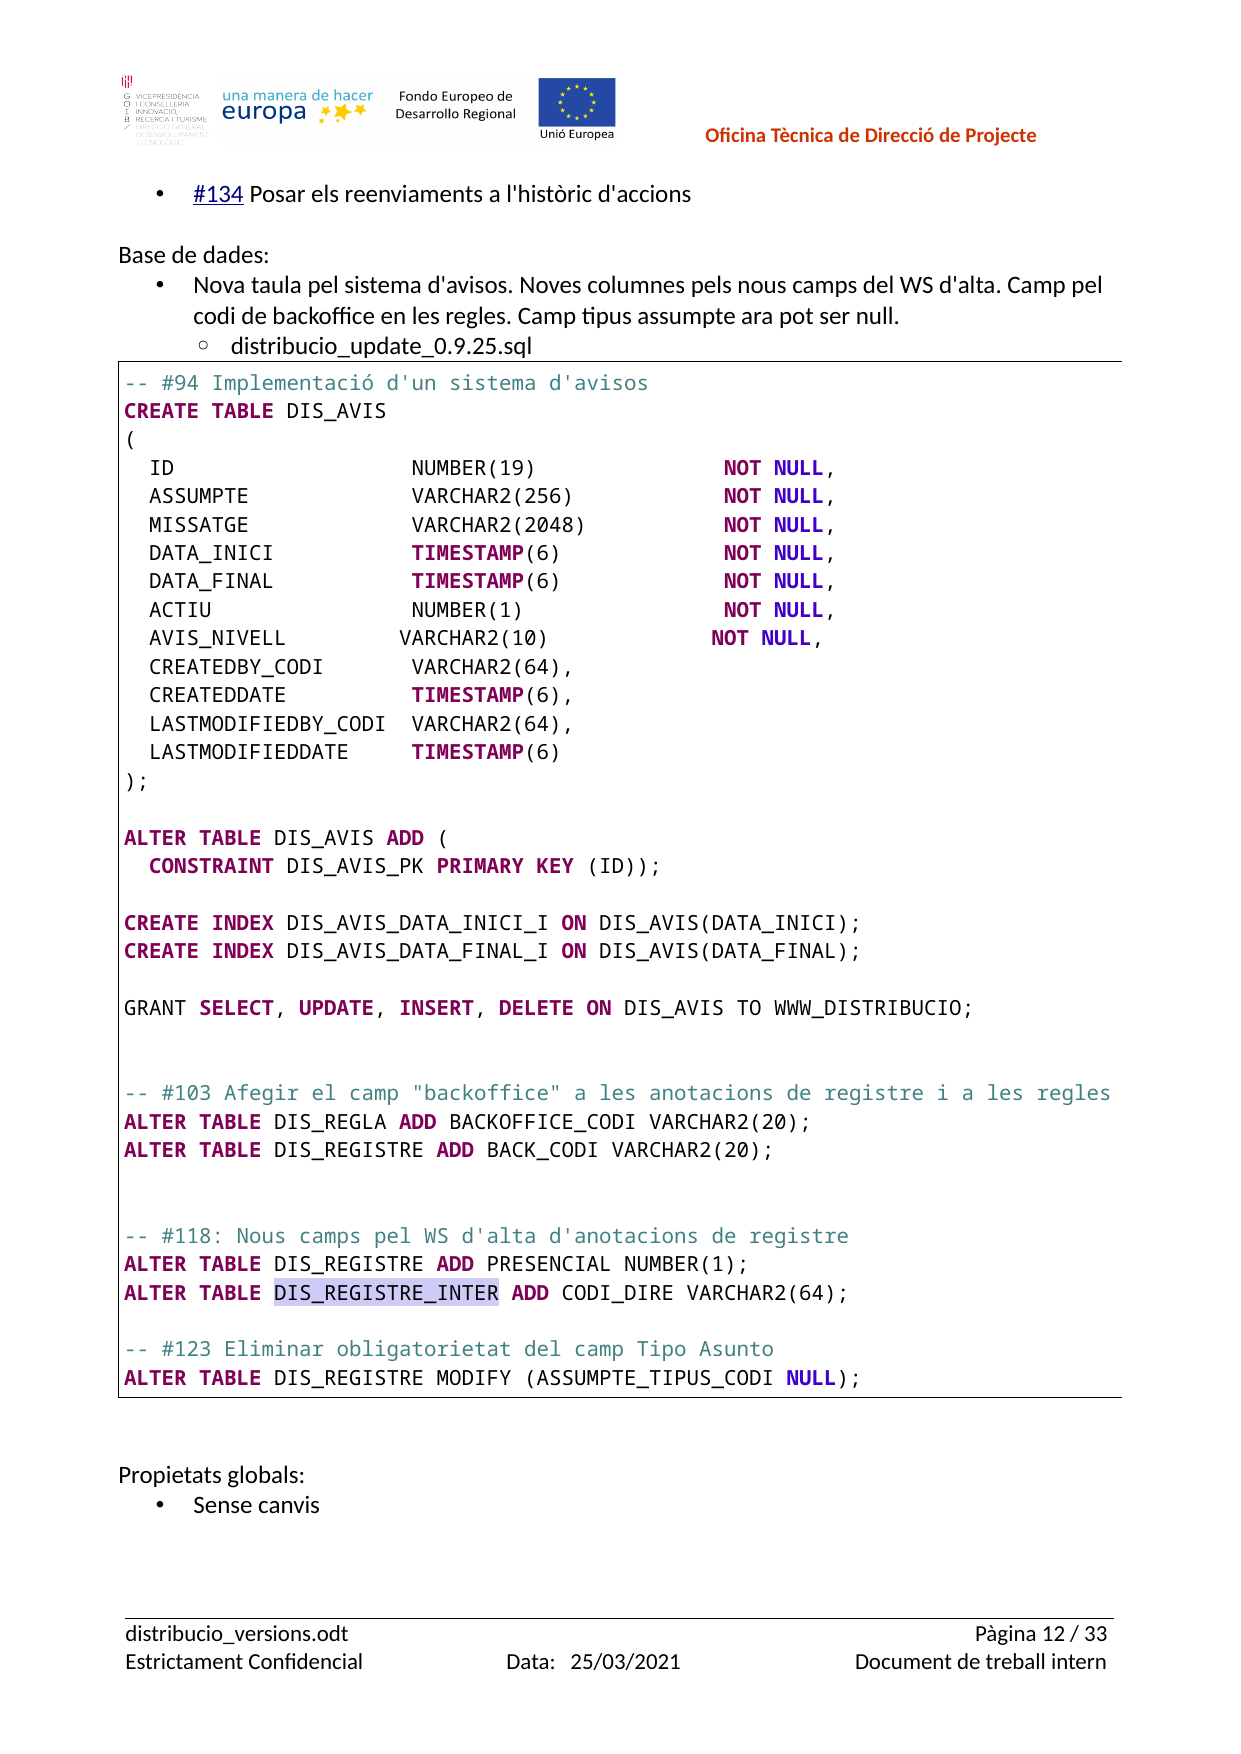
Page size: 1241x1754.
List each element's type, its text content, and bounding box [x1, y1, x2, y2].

list Nova taula pel sistema d'avisos. Noves columnes pels nous camps del WS d'alta. Camp pel codi de backoffice en les regles. Camp tipus assumpte ara pot ser null. [156, 269, 1122, 330]
list #134 Posar els reenviaments a l'històric d'accions [156, 178, 1122, 208]
table_header -- #94 Implementació d'un sistema d'avisos CREATE TABLE DIS_AVIS ( ID NUMBER(19) NOT NULL, ASSUMPTE VARCHAR2(256) NOT NULL, MISSATGE VARCHAR2(2048) NOT NULL, DATA_INICI TIMESTAMP(6) NOT NULL, DATA_FINAL TIMESTAMP(6) NOT NULL, ACTIU NUMBER(1) NOT NULL, AVIS_NIVELL VARCHAR2(10) NOT NULL, CREATEDBY_CODI VARCHAR2(64), CREATEDDATE TIMESTAMP(6), LASTMODIFIEDBY_CODI VARCHAR2(64), LASTMODIFIEDDATE TIMESTAMP(6) ); ALTER TABLE DIS_AVIS ADD ( CONSTRAINT DIS_AVIS_PK PRIMARY KEY (ID)); CREATE INDEX DIS_AVIS_DATA_INICI_I ON DIS_AVIS(DATA_INICI); CREATE INDEX DIS_AVIS_DATA_FINAL_I ON DIS_AVIS(DATA_FINAL); GRANT SELECT, UPDATE, INSERT, DELETE ON DIS_AVIS TO WWW_DISTRIBUCIO; -- #103 Afegir el camp "backoffice" a les anotacions de registre i a les regles ALTER TABLE DIS_REGLA ADD BACKOFFICE_CODI VARCHAR2(20); ALTER TABLE DIS_REGISTRE ADD BACK_CODI VARCHAR2(20); -- #118: Nous camps pel WS d'alta d'anotacions de registre ALTER TABLE DIS_REGISTRE ADD PRESENCIAL NUMBER(1); ALTER TABLE DIS_REGISTRE_INTER ADD CODI_DIRE VARCHAR2(64); -- #123 Eliminar obligatorietat del camp Tipo Asunto ALTER TABLE DIS_REGISTRE MODIFY (ASSUMPTE_TIPUS_CODI NULL); [119, 362, 1122, 1397]
list distribucio_update_0.9.25.sql [193, 330, 1122, 361]
picture [219, 73, 621, 147]
text Propietats globals: [118, 1459, 1122, 1490]
list Sense canvis [156, 1490, 1122, 1520]
text Base de dades: [118, 239, 1122, 269]
picture [118, 73, 213, 147]
